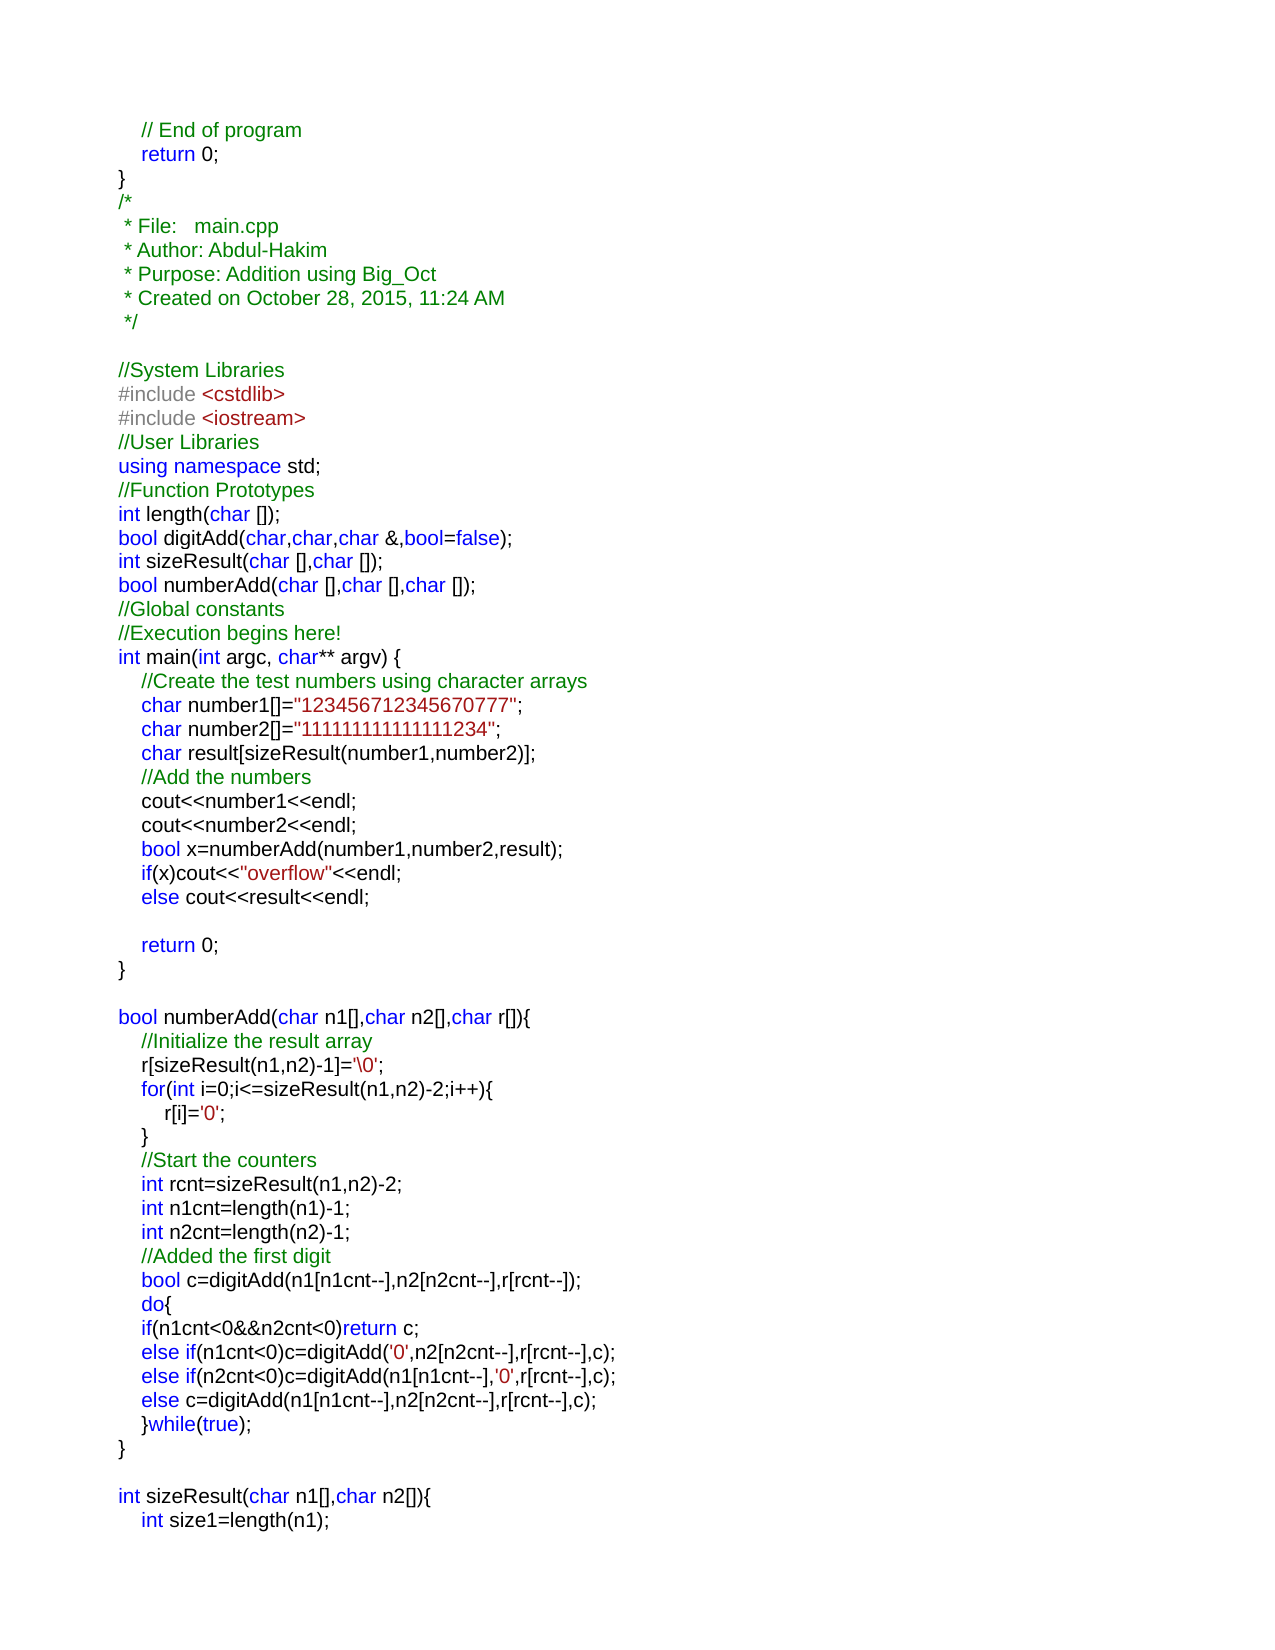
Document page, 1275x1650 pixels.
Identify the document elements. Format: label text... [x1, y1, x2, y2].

text int size1=length(n1); [118, 1508, 1157, 1532]
text }while(true); [118, 1412, 1157, 1436]
text } [118, 957, 1157, 981]
text //User Libraries [118, 429, 1157, 453]
text return 0; [118, 142, 1157, 166]
text bool x=numberAdd(number1,number2,result); [118, 837, 1157, 861]
text bool c=digitAdd(n1[n1cnt--],n2[n2cnt--],r[rcnt--]); [118, 1268, 1157, 1292]
text * File: main.cpp [118, 214, 1157, 238]
text } [118, 1124, 1157, 1148]
text else if(n1cnt<0)c=digitAdd('0',n2[n2cnt--],r[rcnt--],c); [118, 1340, 1157, 1364]
text int sizeResult(char [],char []); [118, 549, 1157, 573]
text //Add the numbers [118, 765, 1157, 789]
text bool digitAdd(char,char,char &,bool=false); [118, 525, 1157, 549]
text //Global constants [118, 597, 1157, 621]
text // End of program [118, 118, 1157, 142]
text * Purpose: Addition using Big_Oct [118, 262, 1157, 286]
text * Created on October 28, 2015, 11:24 AM [118, 286, 1157, 310]
text cout<<number2<<endl; [118, 813, 1157, 837]
text r[i]='0'; [118, 1100, 1157, 1124]
text #include <cstdlib> [118, 382, 1157, 406]
text int length(char []); [118, 501, 1157, 525]
text for(int i=0;i<=sizeResult(n1,n2)-2;i++){ [118, 1076, 1157, 1100]
text * Author: Abdul-Hakim [118, 238, 1157, 262]
text r[sizeResult(n1,n2)-1]='\0'; [118, 1052, 1157, 1076]
text char result[sizeResult(number1,number2)]; [118, 741, 1157, 765]
text int main(int argc, char** argv) { [118, 645, 1157, 669]
text //Added the first digit [118, 1244, 1157, 1268]
text int sizeResult(char n1[],char n2[]){ [118, 1484, 1157, 1508]
text char number1[]="123456712345670777"; [118, 693, 1157, 717]
text */ [118, 310, 1157, 334]
text } [118, 166, 1157, 190]
text //Start the counters [118, 1148, 1157, 1172]
text int n2cnt=length(n2)-1; [118, 1220, 1157, 1244]
text int n1cnt=length(n1)-1; [118, 1196, 1157, 1220]
text else cout<<result<<endl; [118, 885, 1157, 909]
text bool numberAdd(char n1[],char n2[],char r[]){ [118, 1004, 1157, 1028]
text using namespace std; [118, 453, 1157, 477]
text #include <iostream> [118, 406, 1157, 429]
text //Initialize the result array [118, 1028, 1157, 1052]
text if(n1cnt<0&&n2cnt<0)return c; [118, 1316, 1157, 1340]
text else c=digitAdd(n1[n1cnt--],n2[n2cnt--],r[rcnt--],c); [118, 1388, 1157, 1412]
text //Create the test numbers using character arrays [118, 669, 1157, 693]
text bool numberAdd(char [],char [],char []); [118, 573, 1157, 597]
text //Function Prototypes [118, 477, 1157, 501]
text do{ [118, 1292, 1157, 1316]
text char number2[]="111111111111111234"; [118, 717, 1157, 741]
text if(x)cout<<"overflow"<<endl; [118, 861, 1157, 885]
text //System Libraries [118, 358, 1157, 382]
text //Execution begins here! [118, 621, 1157, 645]
text /* [118, 190, 1157, 214]
text else if(n2cnt<0)c=digitAdd(n1[n1cnt--],'0',r[rcnt--],c); [118, 1364, 1157, 1388]
text return 0; [118, 933, 1157, 957]
text cout<<number1<<endl; [118, 789, 1157, 813]
text } [118, 1436, 1157, 1460]
text int rcnt=sizeResult(n1,n2)-2; [118, 1172, 1157, 1196]
